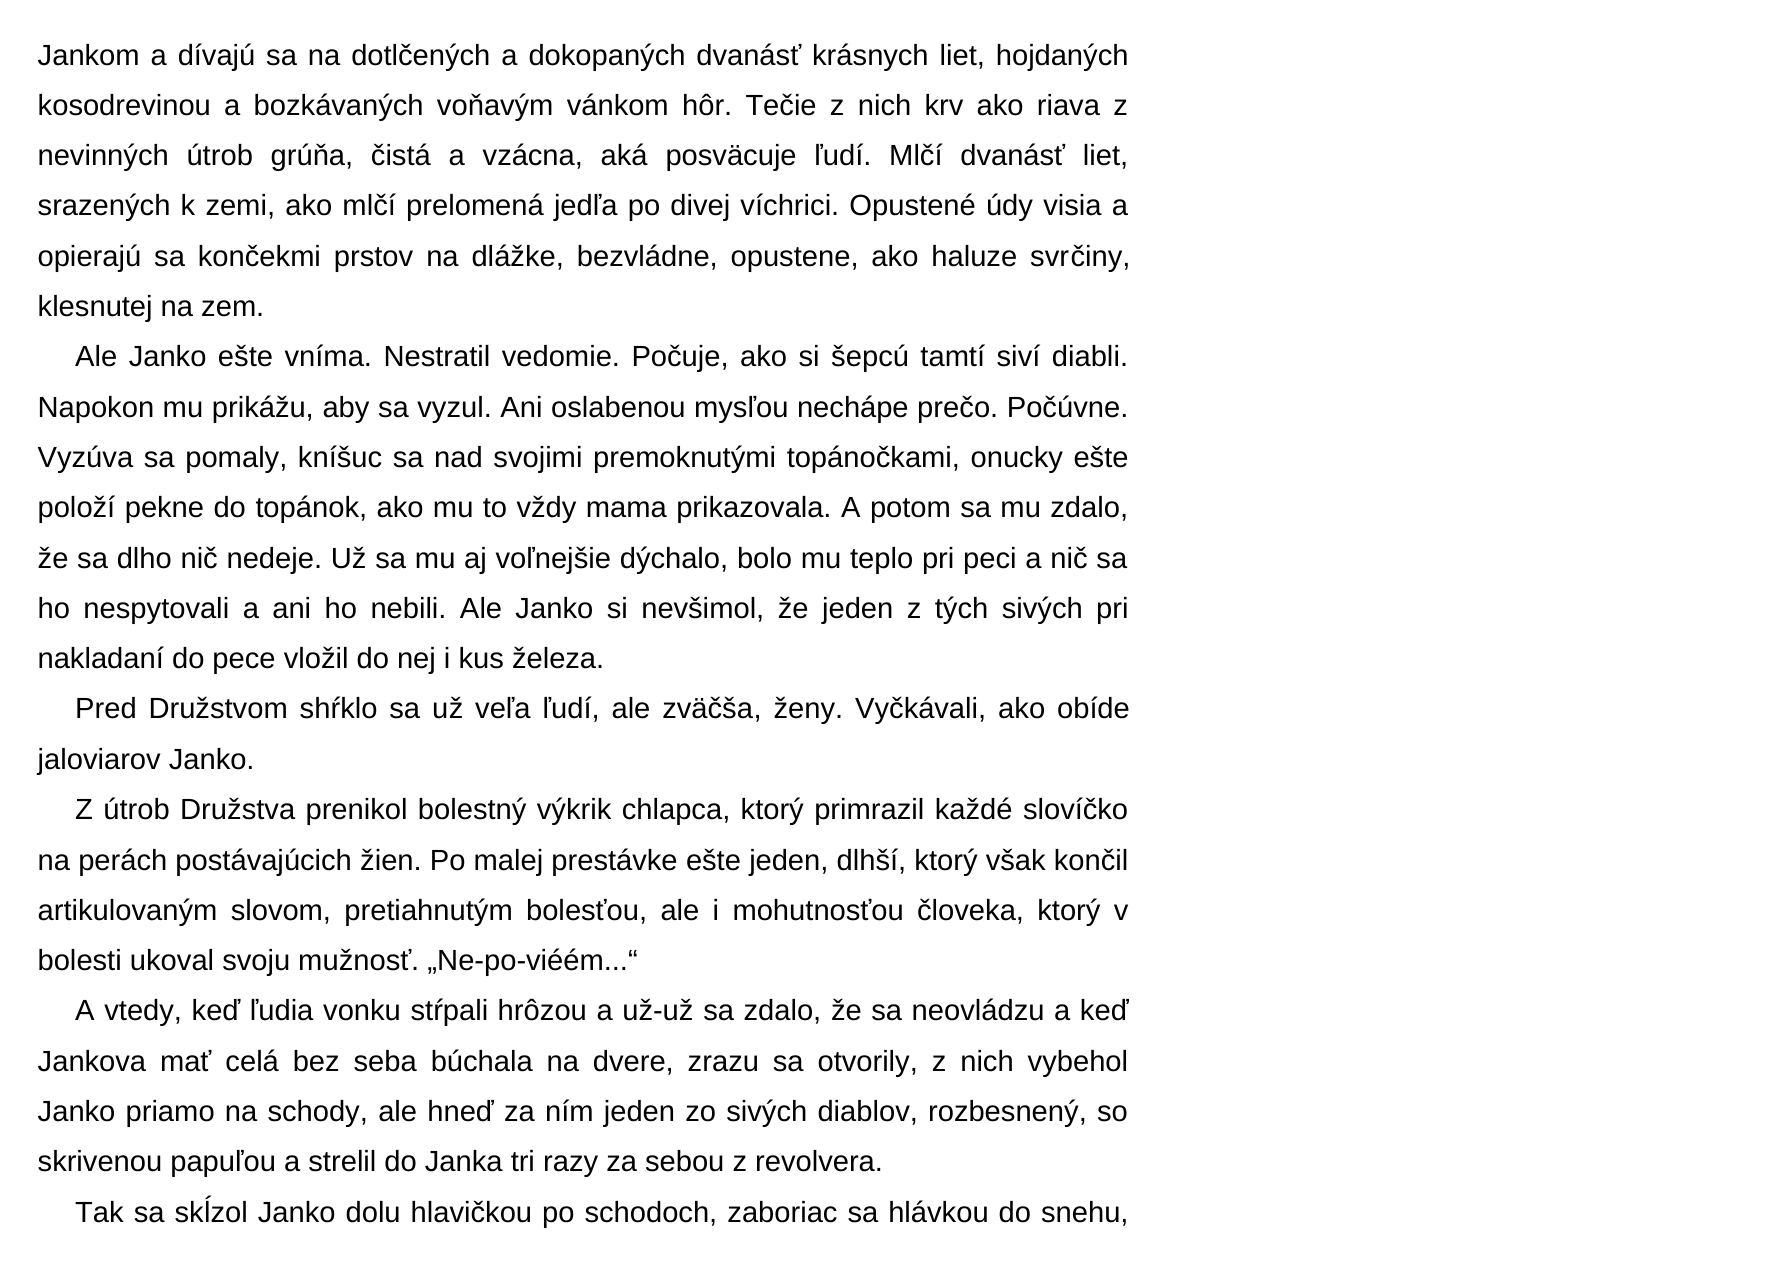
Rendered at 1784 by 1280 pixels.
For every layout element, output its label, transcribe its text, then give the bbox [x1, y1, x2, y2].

text A vtedy, keď ľudia vonku stŕpali hrôzou a už-už sa zdalo, že sa neovládzu a keď Jankova mať celá bez seba búchala na dvere, zrazu sa otvorily, z nich vybehol Janko priamo na schody, ale hneď za ním jeden zo sivých diablov, rozbesnený, so skrivenou papuľou a strelil do Janka tri razy za sebou z revolvera. [37, 993, 1130, 1178]
text Ale Janko ešte vníma. Nestratil vedomie. Počuje, ako si šepcú tamtí siví diabli. Napokon mu prikážu, aby sa vyzul. Ani oslabenou mysľou nechápe prečo. Počúvne. Vyzúva sa pomaly, kníšuc sa nad svojimi premoknutými topánočkami, onucky ešte položí pekne do topánok, ako mu to vždy mama prikazovala. A potom sa mu zdalo, že sa dlho nič nedeje. Už sa mu aj voľnejšie dýchalo, bolo mu teplo pri peci a nič sa ho nespytovali a ani ho nebili. Ale Janko si nevšimol, že jeden z tých sivých pri nakladaní do pece vložil do nej i kus železa. [37, 339, 1130, 675]
text Pred Družstvom shŕklo sa už veľa ľudí, ale zväčša, ženy. Vyčkávali, ako obíde jaloviarov Janko. [37, 692, 1130, 775]
text Z útrob Družstva prenikol bolestný výkrik chlapca, ktorý primrazil každé slovíčko na perách postávajúcich žien. Po malej prestávke ešte jeden, dlhší, ktorý však končil artikulovaným slovom, pretiahnutým bolesťou, ale i mohutnosťou človeka, ktorý v bolesti ukoval svoju mužnosť. „Ne-po-viéém...“ [37, 792, 1130, 977]
text Jankom a dívajú sa na dotlčených a dokopaných dvanásť krásnych liet, hojdaných kosodrevinou a bozkávaných voňavým vánkom hôr. Tečie z nich krv ako riava z nevinných útrob grúňa, čistá a vzácna, aká posväcuje ľudí. Mlčí dvanásť liet, srazených k zemi, ako mlčí prelomená jedľa po divej víchrici. Opustené údy visia a opierajú sa končekmi prstov na dlážke, bezvládne, opustene, ako haluze svrčiny, klesnutej na zem. [37, 37, 1130, 323]
text Tak sa skĺzol Janko dolu hlavičkou po schodoch, zaboriac sa hlávkou do snehu, [37, 1195, 1130, 1228]
